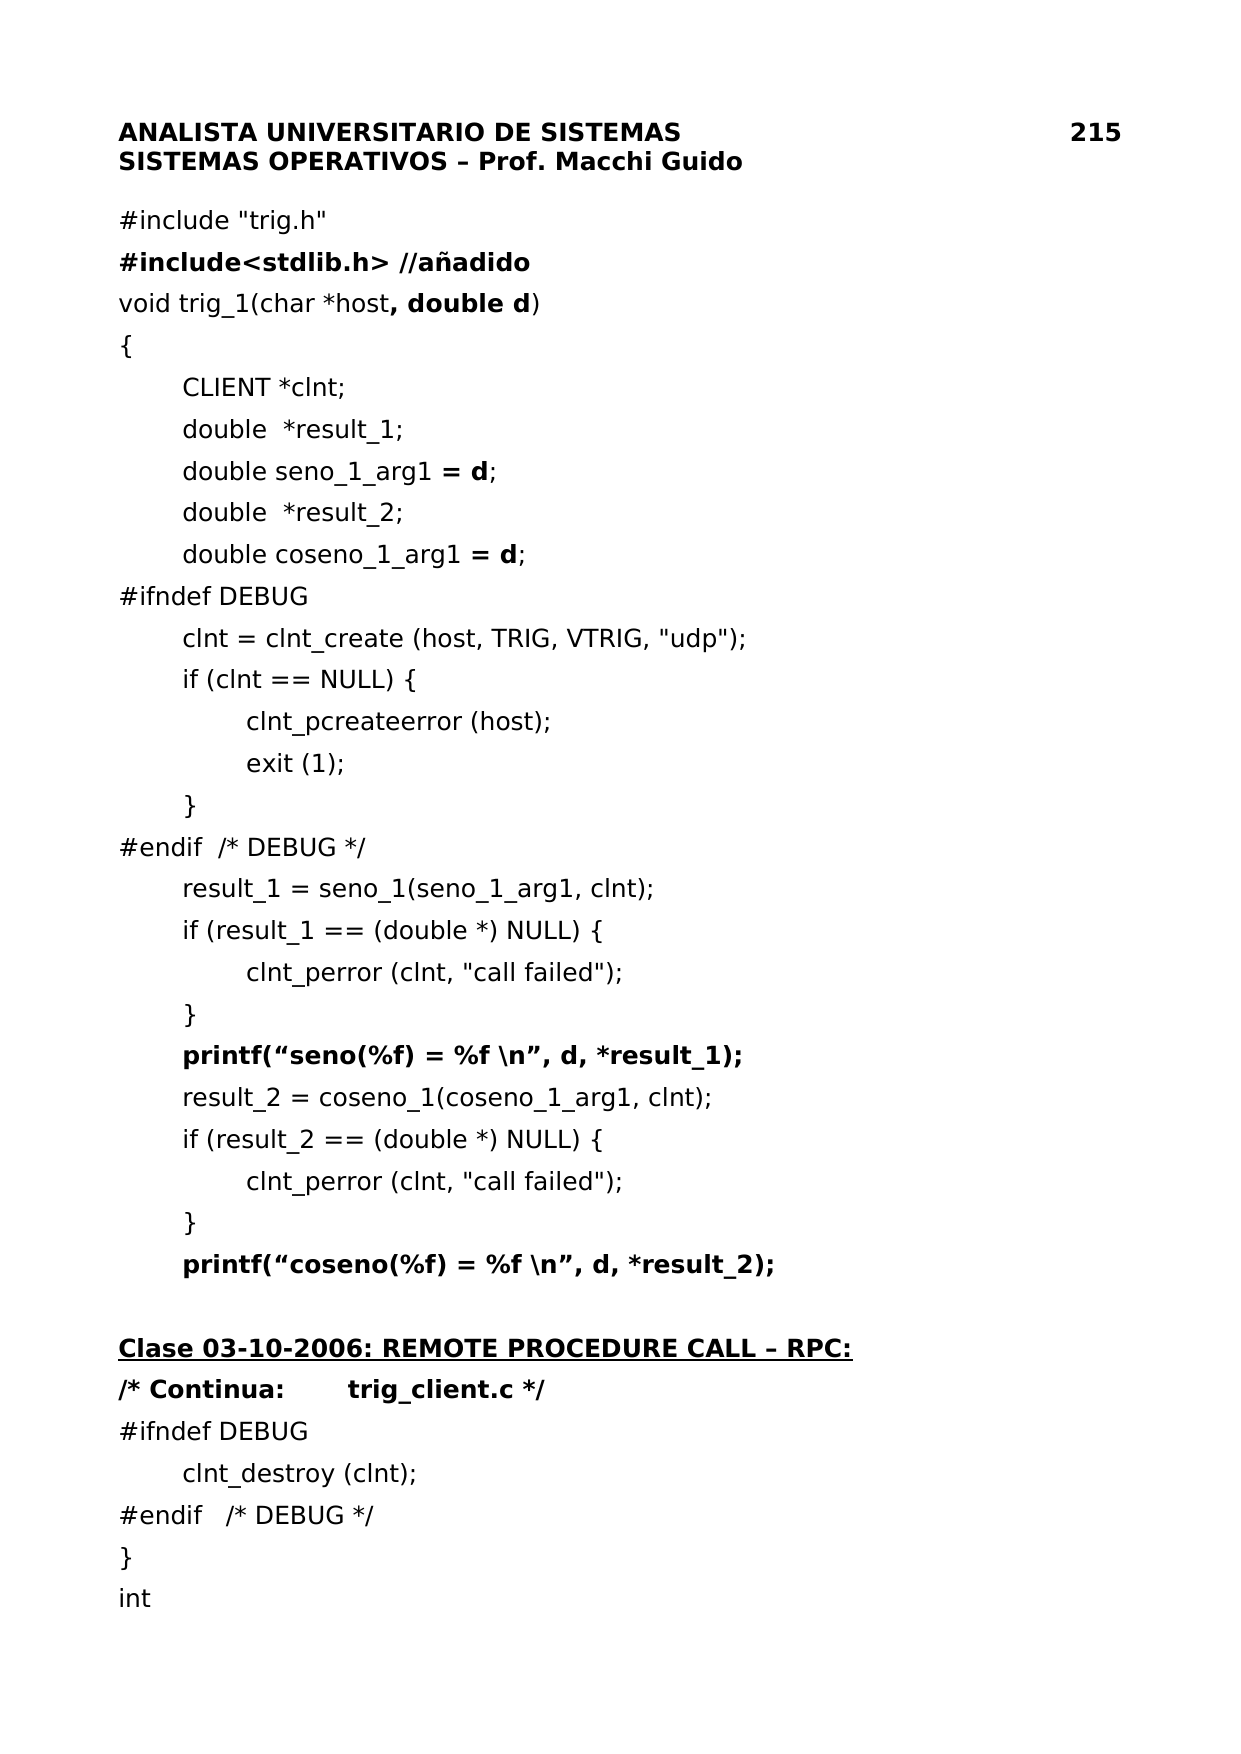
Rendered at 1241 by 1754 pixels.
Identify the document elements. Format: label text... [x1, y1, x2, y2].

text CLIENT *clnt; [118, 373, 1122, 402]
text #include<stdlib.h> //añadido [118, 248, 1122, 277]
text void trig_1(char *host, double d) [118, 290, 1122, 319]
text double coseno_1_arg1 = d; [118, 540, 1122, 569]
text double *result_1; [118, 415, 1122, 444]
text printf(“coseno(%f) = %f \n”, d, *result_2); [118, 1250, 1122, 1280]
text #ifndef DEBUG [118, 1417, 1122, 1447]
text } [118, 1000, 1122, 1029]
text #include "trig.h" [118, 206, 1122, 235]
text int [118, 1584, 1122, 1614]
text clnt_perror (clnt, "call failed"); [118, 958, 1122, 987]
text /* Continua: trig_client.c */ [118, 1376, 1122, 1405]
text clnt = clnt_create (host, TRIG, VTRIG, "udp"); [118, 624, 1122, 653]
text Clase 03-10-2006: REMOTE PROCEDURE CALL – RPC: [118, 1334, 1122, 1363]
text if (clnt == NULL) { [118, 666, 1122, 695]
text { [118, 331, 1122, 361]
text } [118, 1209, 1122, 1238]
text result_2 = coseno_1(coseno_1_arg1, clnt); [118, 1083, 1122, 1113]
text double *result_2; [118, 498, 1122, 528]
text } [118, 1543, 1122, 1572]
text if (result_1 == (double *) NULL) { [118, 916, 1122, 946]
text exit (1); [118, 749, 1122, 778]
text clnt_destroy (clnt); [118, 1459, 1122, 1488]
text if (result_2 == (double *) NULL) { [118, 1125, 1122, 1154]
text clnt_pcreateerror (host); [118, 707, 1122, 737]
text printf(“seno(%f) = %f \n”, d, *result_1); [118, 1042, 1122, 1071]
text result_1 = seno_1(seno_1_arg1, clnt); [118, 874, 1122, 904]
text #endif /* DEBUG */ [118, 833, 1122, 862]
text #endif /* DEBUG */ [118, 1501, 1122, 1530]
text } [118, 791, 1122, 820]
text double seno_1_arg1 = d; [118, 457, 1122, 486]
text clnt_perror (clnt, "call failed"); [118, 1167, 1122, 1196]
text #ifndef DEBUG [118, 582, 1122, 611]
